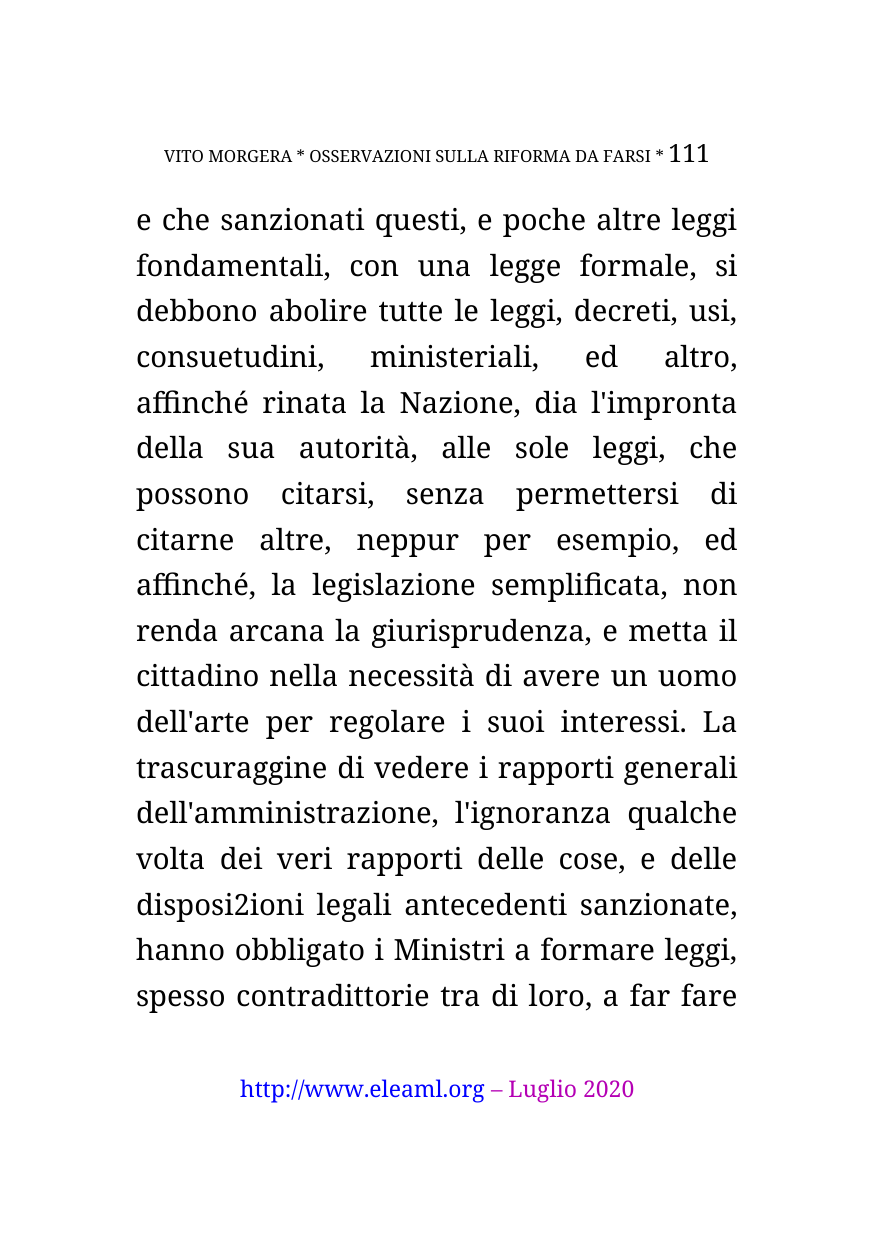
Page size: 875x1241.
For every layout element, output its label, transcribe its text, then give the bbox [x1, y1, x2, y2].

text e che sanzionati questi, e poche altre leggi fondamentali, con una legge formale, si debbono abolire tutte le leggi, decreti, usi, consuetudini, ministeriali, ed altro, affinché rinata la Nazione, dia l'impronta della sua autorità, alle sole leggi, che possono citarsi, senza permettersi di citarne altre, neppur per esempio, ed affinché, la legislazione semplificata, non renda arcana la giurisprudenza, e metta il cittadino nella necessità di avere un uomo dell'arte per regolare i suoi interessi. La trascuraggine di vedere i rapporti generali dell'amministrazione, l'ignoranza qualche volta dei veri rapporti delle cose, e delle disposi2ioni legali antecedenti sanzionate, hanno obbligato i Ministri a formare leggi, spesso contradittorie tra di loro, a far fare [136, 199, 738, 1015]
